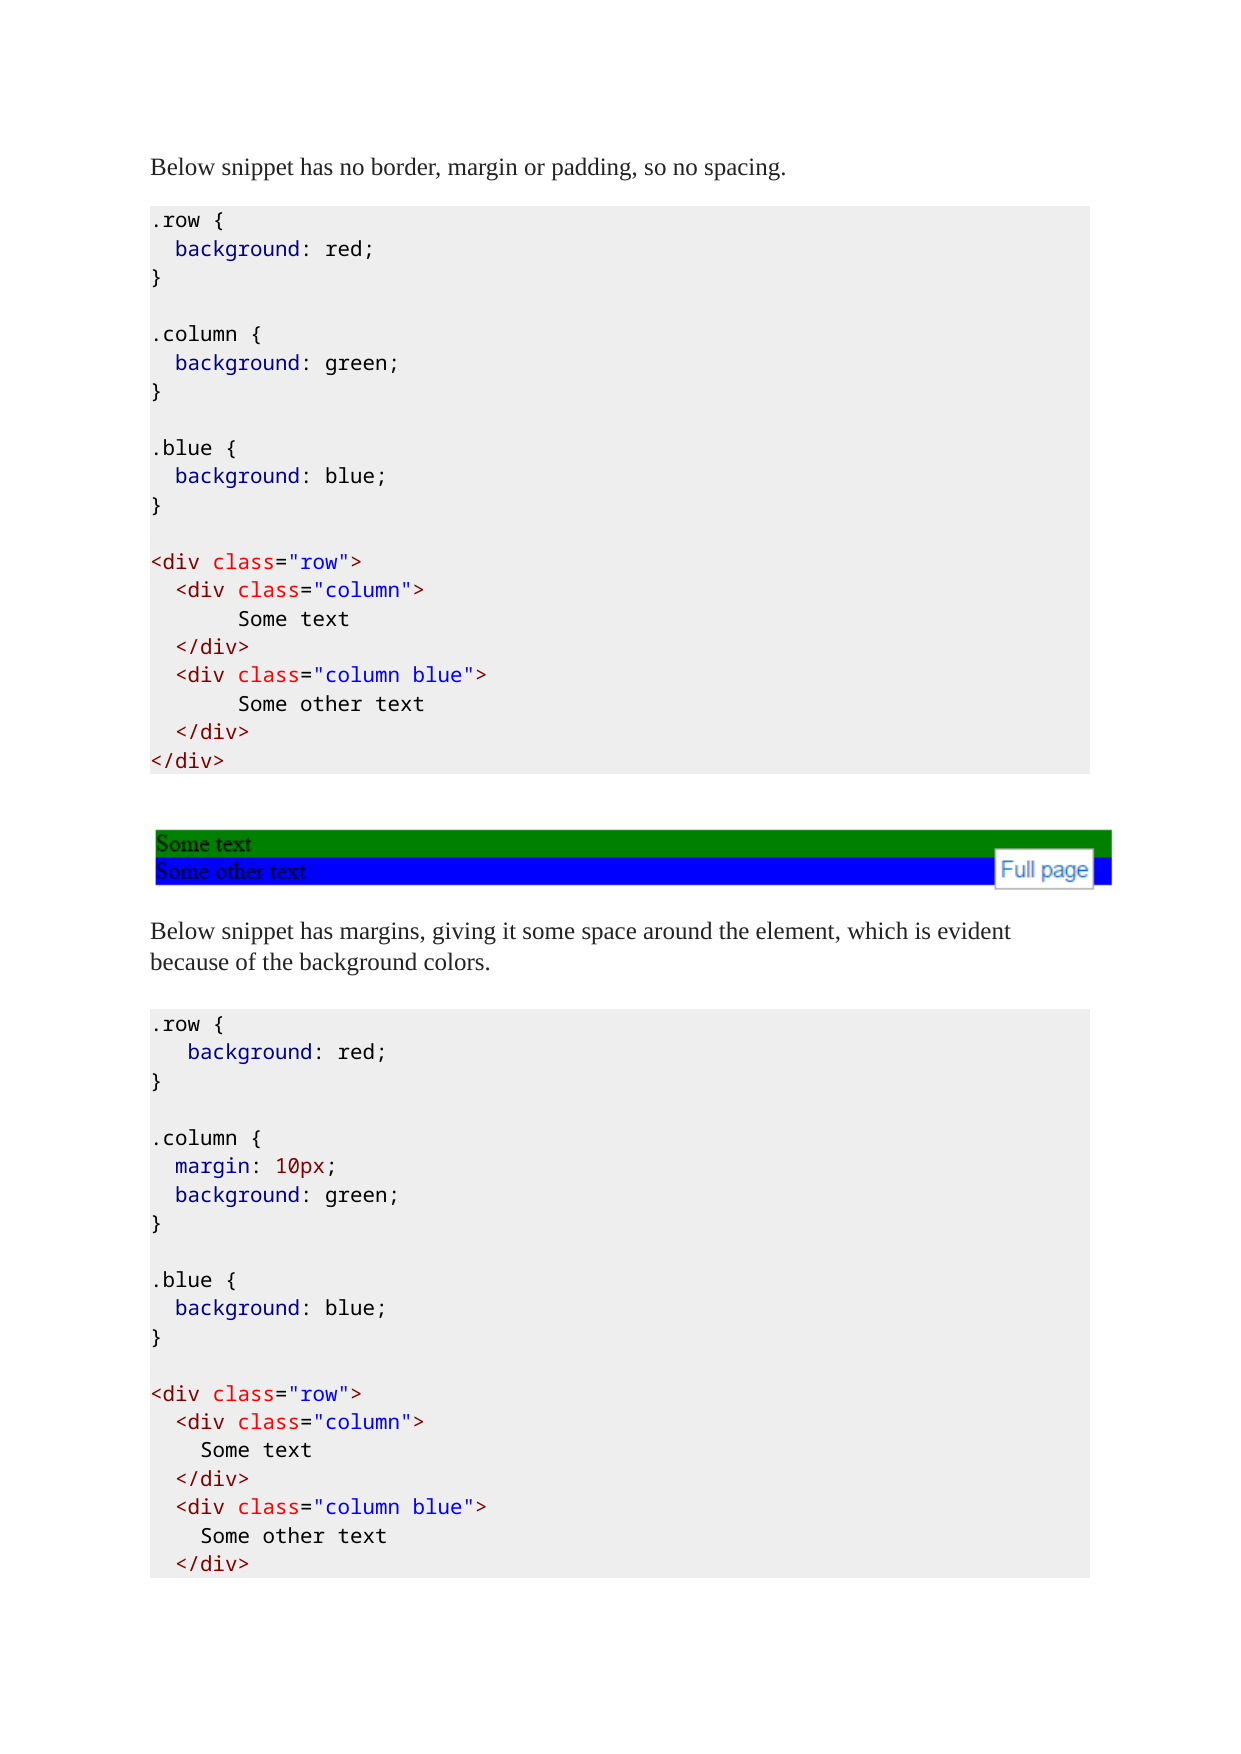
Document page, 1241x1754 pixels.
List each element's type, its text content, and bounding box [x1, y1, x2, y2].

text } [150, 376, 1090, 404]
text <div class="row"> [150, 547, 1090, 575]
text } [150, 1066, 1090, 1094]
text </div> [150, 1549, 1090, 1578]
text .row { [150, 206, 1090, 234]
text background: red; [150, 1037, 1090, 1066]
subtitle Below snippet has margins, giving it some space around the element, which is evident because of the background colors. [150, 916, 1090, 976]
text Some other text [150, 1521, 1090, 1549]
text .column { [150, 319, 1090, 348]
text } [150, 262, 1090, 291]
text } [150, 490, 1090, 518]
text </div> [150, 746, 1090, 774]
text <div class="column"> [150, 1407, 1090, 1436]
text Some text [150, 604, 1090, 632]
text </div> [150, 1464, 1090, 1492]
text .row { [150, 1009, 1090, 1037]
text .column { [150, 1123, 1090, 1151]
text } [150, 1208, 1090, 1237]
text } [150, 1322, 1090, 1350]
text <div class="column blue"> [150, 661, 1090, 689]
text background: blue; [150, 461, 1090, 490]
text Some text [150, 1436, 1090, 1464]
text .blue { [150, 433, 1090, 461]
text background: green; [150, 348, 1090, 376]
text </div> [150, 717, 1090, 746]
text background: green; [150, 1180, 1090, 1208]
text .blue { [150, 1265, 1090, 1293]
text background: red; [150, 234, 1090, 262]
text background: blue; [150, 1293, 1090, 1322]
text <div class="column blue"> [150, 1492, 1090, 1521]
text Some other text [150, 689, 1090, 717]
text <div class="row"> [150, 1379, 1090, 1407]
text margin: 10px; [150, 1151, 1090, 1180]
text </div> [150, 632, 1090, 661]
text Below snippet has no border, margin or padding, so no spacing. [150, 150, 1090, 181]
text <div class="column"> [150, 575, 1090, 604]
picture [150, 822, 1121, 896]
